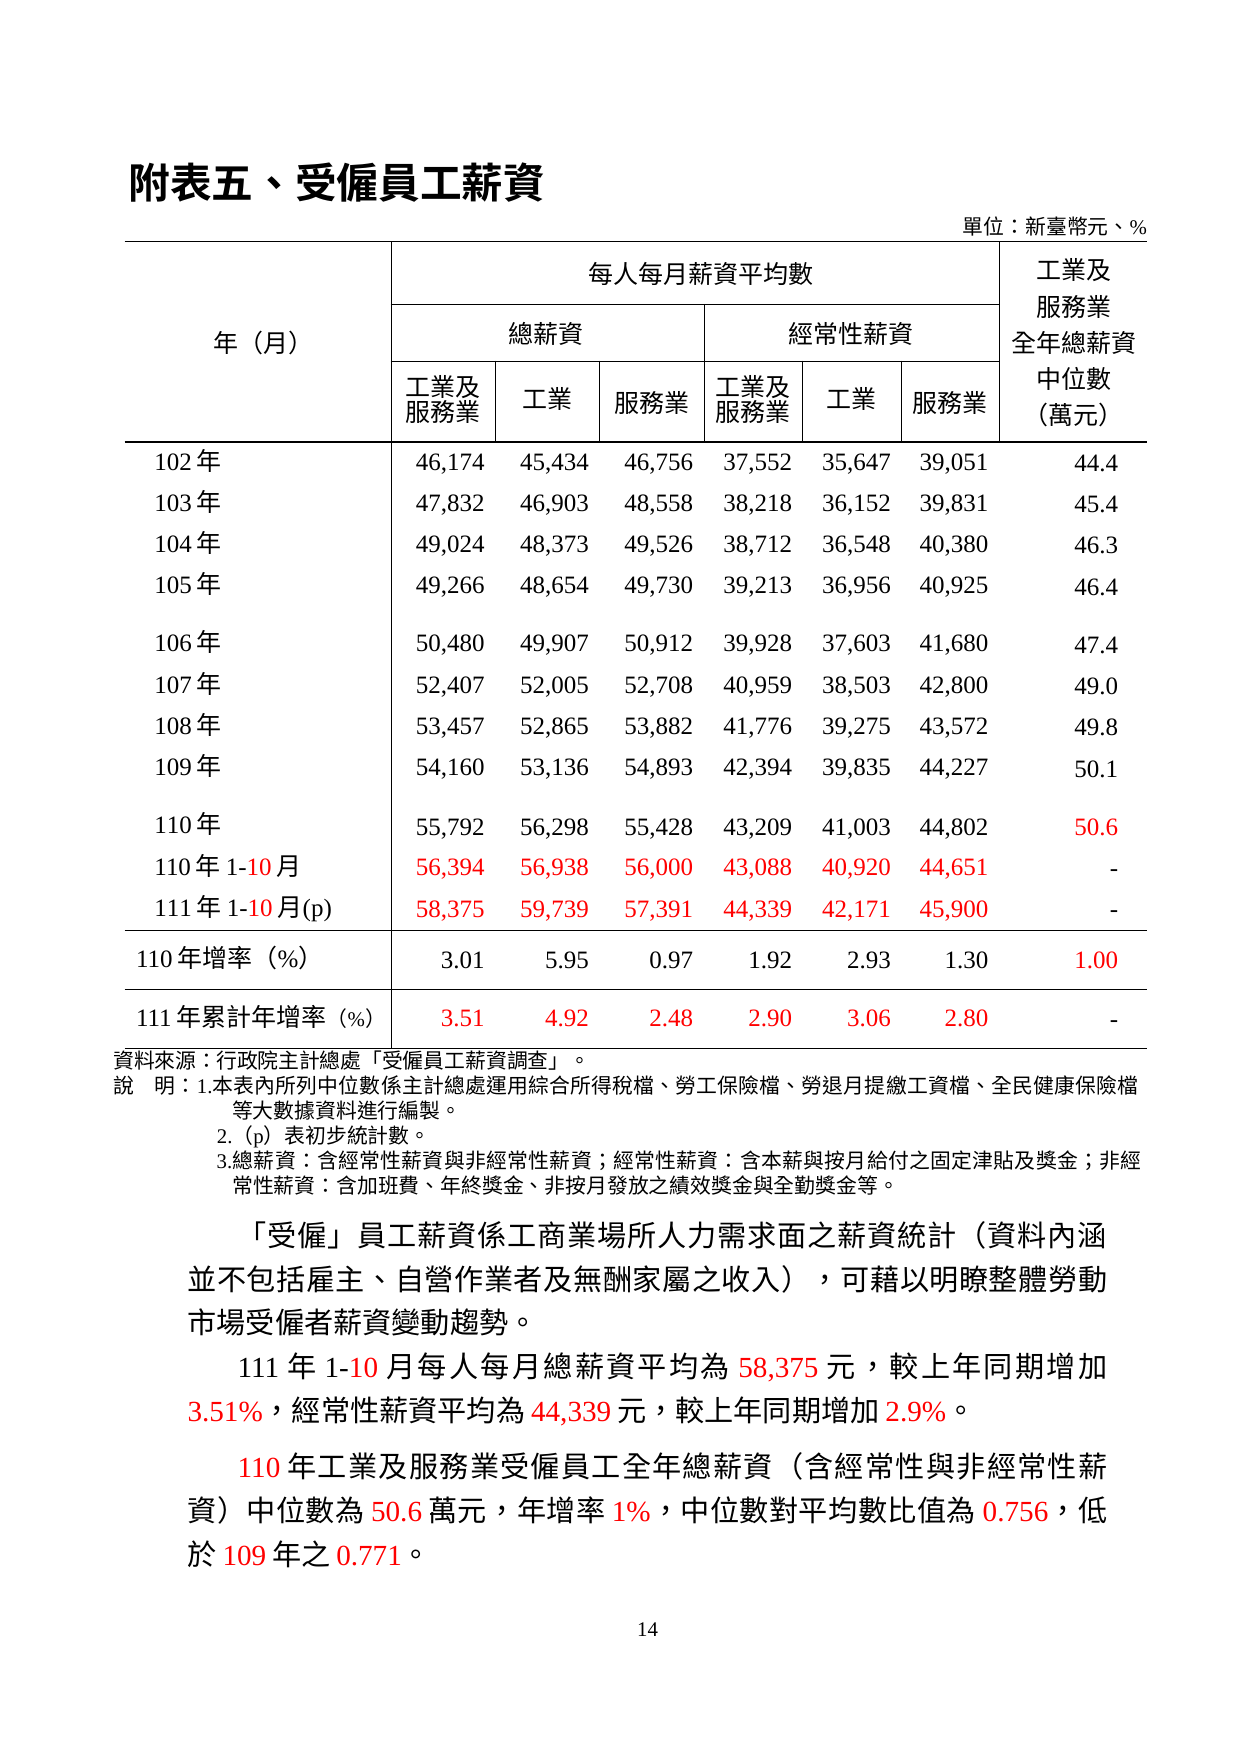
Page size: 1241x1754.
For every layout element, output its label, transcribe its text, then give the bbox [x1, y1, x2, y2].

table_cell 109年 [125, 748, 391, 789]
table_cell 39,831 [902, 483, 999, 524]
table_cell [803, 607, 902, 623]
table_cell 41,680 [902, 624, 999, 665]
table_cell 56,000 [600, 847, 704, 888]
table_cell 1.00 [999, 931, 1147, 989]
table_cell 總薪資 [392, 305, 704, 361]
table_cell 50.6 [999, 806, 1147, 847]
text 資料來源：行政院主計總處「受僱員工薪資調查」。 [113, 1049, 1107, 1074]
text 111年1-10月每人每月總薪資平均為58,375元，較上年同期增加3.51%，經常性薪資平均為44,339元，較上年同期增加2.9%。 [187, 1343, 1107, 1430]
table_cell 110年增率（%） [125, 931, 391, 989]
table_cell 102年 [125, 443, 391, 483]
table_cell 46,756 [600, 443, 704, 483]
table_cell 38,218 [704, 483, 803, 524]
table_cell 44,802 [902, 806, 999, 847]
table_cell 2.90 [704, 990, 803, 1048]
text 110年工業及服務業受僱員工全年總薪資（含經常性與非經常性薪資）中位數為50.6萬元，年增率1%，中位數對平均數比值為0.756，低於109年之0.771。 [187, 1443, 1107, 1574]
table_cell 52,407 [392, 665, 495, 706]
table_cell 經常性薪資 [705, 305, 999, 361]
table_cell 50,912 [600, 624, 704, 665]
table_cell [125, 607, 391, 623]
table_cell 108年 [125, 706, 391, 748]
table_cell 1.92 [704, 931, 803, 989]
table_cell 36,548 [803, 524, 902, 566]
table_cell 3.01 [392, 931, 495, 989]
table_cell 43,209 [704, 806, 803, 847]
table_cell 49,907 [495, 624, 600, 665]
table_cell 50,480 [392, 624, 495, 665]
table_cell 工業及 服務業 [392, 362, 495, 441]
table_cell 服務業 [902, 362, 999, 441]
table_cell 48,373 [495, 524, 600, 566]
table_cell 49.0 [999, 665, 1147, 706]
table_cell 55,792 [392, 806, 495, 847]
table_cell 103年 [125, 483, 391, 524]
table_cell 3.06 [803, 990, 902, 1048]
table_cell - [999, 888, 1147, 930]
table_cell 3.51 [392, 990, 495, 1048]
table_cell 47.4 [999, 624, 1147, 665]
text 「受僱」員工薪資係工商業場所人力需求面之薪資統計（資料內涵並不包括雇主、自營作業者及無酬家屬之收入），可藉以明瞭整體勞動市場受僱者薪資變動趨勢。 [187, 1211, 1107, 1343]
table_cell 服務業 [600, 362, 704, 441]
table_cell 5.95 [495, 931, 600, 989]
table_cell 105年 [125, 566, 391, 607]
table_cell 111年累計年增率（%） [125, 990, 391, 1048]
table_cell 工業 [803, 362, 901, 441]
table_cell [600, 789, 704, 806]
table_cell 56,938 [495, 847, 600, 888]
table_cell 45,434 [495, 443, 600, 483]
table_cell 49,526 [600, 524, 704, 566]
table_cell [999, 607, 1147, 623]
table_cell 53,136 [495, 748, 600, 789]
table_cell 39,213 [704, 566, 803, 607]
table_cell 42,800 [902, 665, 999, 706]
table_header 工業及 服務業 全年總薪資中位數 （萬元） [1000, 242, 1147, 441]
table_cell 53,882 [600, 706, 704, 748]
table_cell 52,865 [495, 706, 600, 748]
table_cell 58,375 [392, 888, 495, 930]
table_cell 40,920 [803, 847, 902, 888]
table_cell 40,925 [902, 566, 999, 607]
table_cell 41,776 [704, 706, 803, 748]
table_cell 40,959 [704, 665, 803, 706]
table_cell 39,275 [803, 706, 902, 748]
table_cell 43,088 [704, 847, 803, 888]
table_cell 36,152 [803, 483, 902, 524]
table_cell [392, 607, 495, 623]
table_cell 2.48 [600, 990, 704, 1048]
table_cell [125, 789, 391, 806]
table_cell 48,654 [495, 566, 600, 607]
table_cell 39,928 [704, 624, 803, 665]
table_cell 45.4 [999, 483, 1147, 524]
table_cell 41,003 [803, 806, 902, 847]
table_cell 36,956 [803, 566, 902, 607]
table_cell 54,160 [392, 748, 495, 789]
table_cell 49,024 [392, 524, 495, 566]
table_cell 44.4 [999, 443, 1147, 483]
table_cell 59,739 [495, 888, 600, 930]
table_cell [495, 789, 600, 806]
table_cell 46.3 [999, 524, 1147, 566]
table_cell 40,380 [902, 524, 999, 566]
table_cell 53,457 [392, 706, 495, 748]
table_cell 工業及 服務業 [705, 362, 802, 441]
table_cell 2.80 [902, 990, 999, 1048]
table_cell 54,893 [600, 748, 704, 789]
table_cell [902, 607, 999, 623]
table_cell 42,171 [803, 888, 902, 930]
text 附表五、受僱員工薪資 [128, 150, 1107, 210]
table_cell - [999, 847, 1147, 888]
table_cell 1.30 [902, 931, 999, 989]
table_cell 42,394 [704, 748, 803, 789]
table_header 每人每月薪資平均數 [392, 242, 999, 304]
table_cell 56,298 [495, 806, 600, 847]
table_cell 46,174 [392, 443, 495, 483]
table_cell 39,051 [902, 443, 999, 483]
table_cell 37,552 [704, 443, 803, 483]
table_cell [704, 607, 803, 623]
table_cell 43,572 [902, 706, 999, 748]
table_cell [803, 789, 902, 806]
table_cell 56,394 [392, 847, 495, 888]
table_cell 47,832 [392, 483, 495, 524]
table_cell 44,339 [704, 888, 803, 930]
table_cell 44,651 [902, 847, 999, 888]
table_cell 45,900 [902, 888, 999, 930]
table_cell [495, 607, 600, 623]
table_cell [600, 607, 704, 623]
text 說 明：1.本表內所列中位數係主計總處運用綜合所得稅檔、勞工保險檔、勞退月提繳工資檔、全民健康保險檔等大數據資料進行編製。 [113, 1074, 1142, 1124]
table_cell - [999, 990, 1147, 1048]
table_cell 107年 [125, 665, 391, 706]
table_cell [392, 789, 495, 806]
table_cell 110年1-10月 [125, 847, 391, 888]
table_cell 49,266 [392, 566, 495, 607]
table_cell 46.4 [999, 566, 1147, 607]
table_cell 39,835 [803, 748, 902, 789]
table_cell 4.92 [495, 990, 600, 1048]
table_cell 49.8 [999, 706, 1147, 748]
table_cell 38,712 [704, 524, 803, 566]
table_cell 38,503 [803, 665, 902, 706]
table_cell 104年 [125, 524, 391, 566]
table_cell 52,005 [495, 665, 600, 706]
text 2.（p）表初步統計數。 [217, 1124, 1142, 1149]
table_cell 50.1 [999, 748, 1147, 789]
table_cell [999, 789, 1147, 806]
table_cell 111年1-10月(p) [125, 888, 391, 930]
table_cell 工業 [496, 362, 599, 441]
table_cell 57,391 [600, 888, 704, 930]
table_cell 106年 [125, 624, 391, 665]
table_cell 46,903 [495, 483, 600, 524]
table_cell [704, 789, 803, 806]
table_cell 44,227 [902, 748, 999, 789]
table_cell 52,708 [600, 665, 704, 706]
table_cell 37,603 [803, 624, 902, 665]
table_cell 55,428 [600, 806, 704, 847]
table_header 年（月） [125, 242, 391, 441]
text 3.總薪資：含經常性薪資與非經常性薪資；經常性薪資：含本薪與按月給付之固定津貼及獎金；非經常性薪資：含加班費、年終獎金、非按月發放之績效獎金與全勤獎金等。 [216, 1149, 1142, 1199]
table_cell 110年 [125, 806, 391, 847]
table_cell [902, 789, 999, 806]
text 單位：新臺幣元、% [69, 210, 1147, 241]
table_cell 0.97 [600, 931, 704, 989]
table_cell 2.93 [803, 931, 902, 989]
table_cell 49,730 [600, 566, 704, 607]
table_cell 35,647 [803, 443, 902, 483]
table_cell 48,558 [600, 483, 704, 524]
